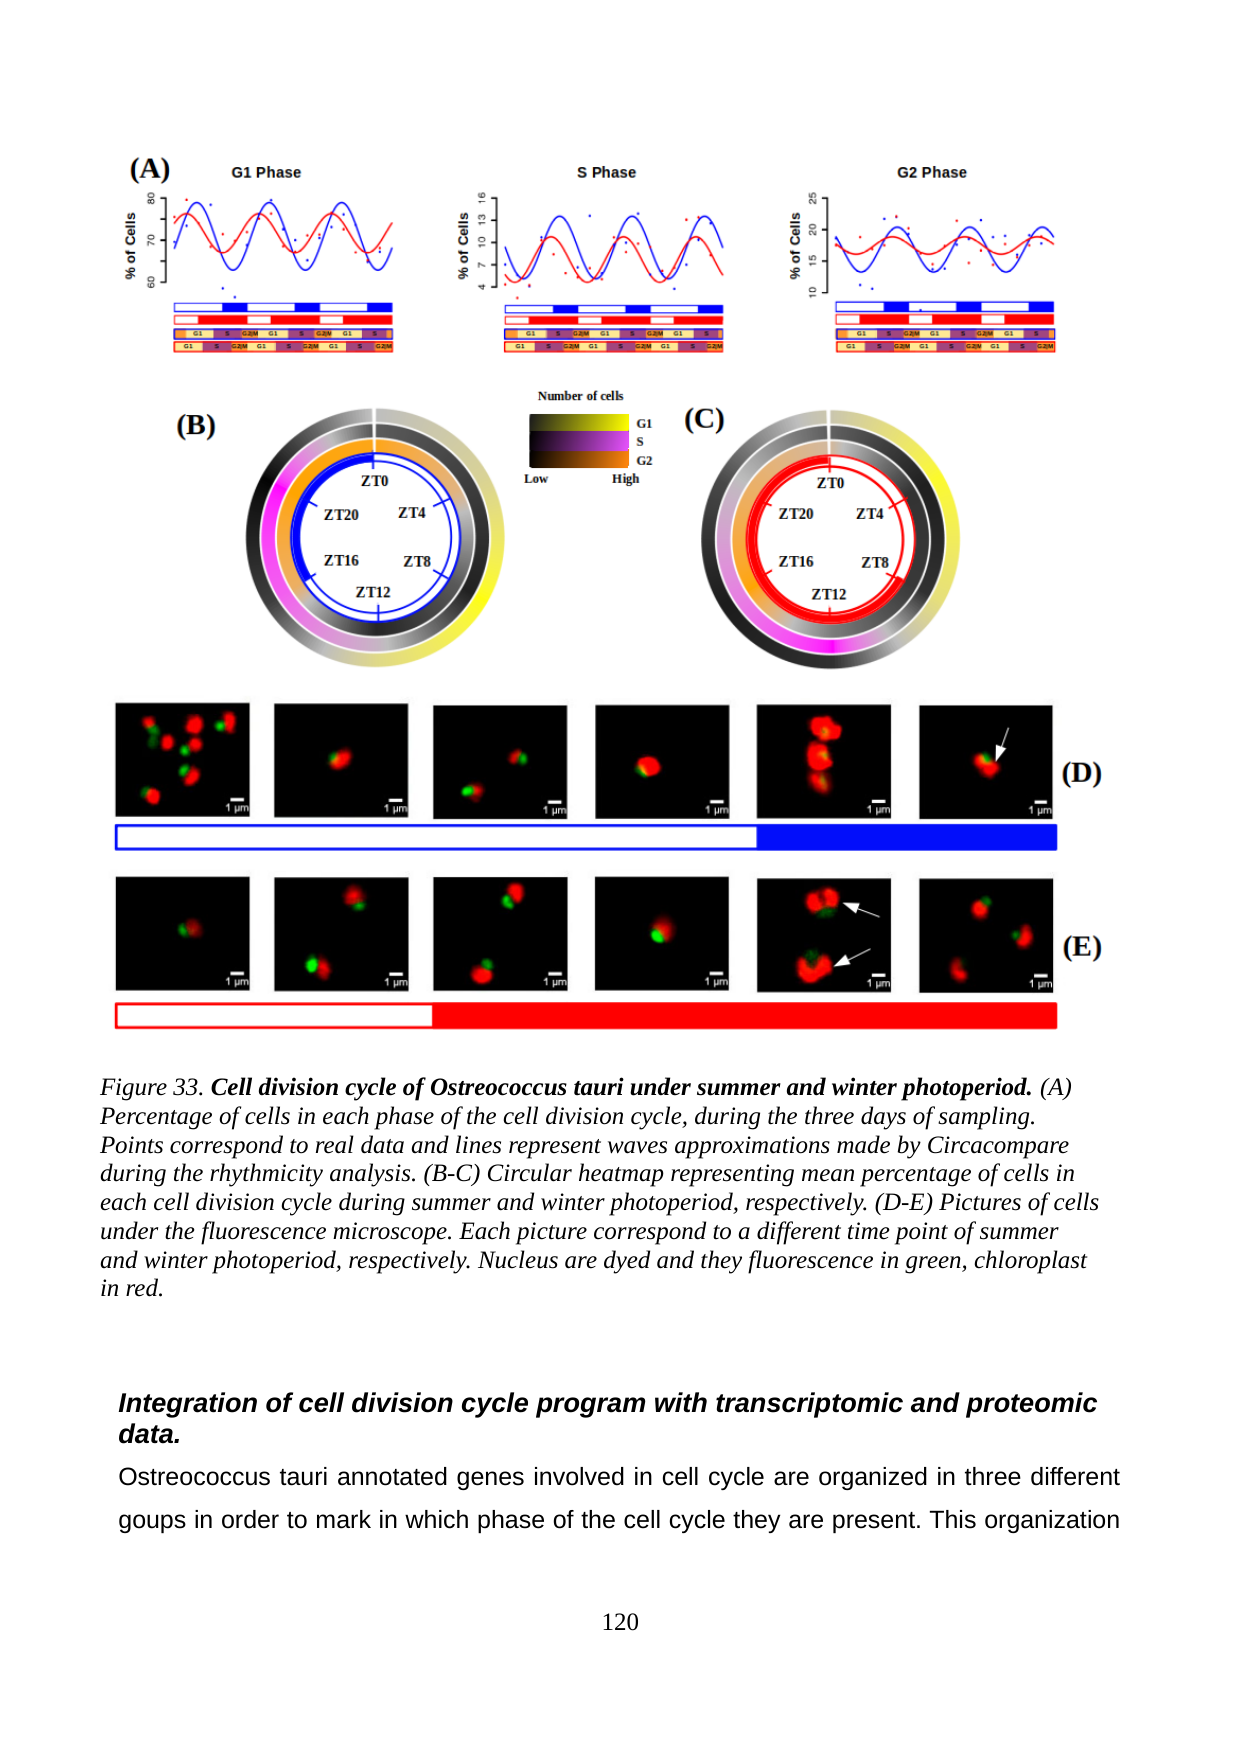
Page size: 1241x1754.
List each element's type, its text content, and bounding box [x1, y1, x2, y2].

picture [99, 148, 1104, 1033]
text Ostreococcus tauri annotated genes involved in cell cycle are organized in three different goups in order to mark in which phase of the cell cycle they are present. This organization [118, 1462, 1122, 1534]
text Figure 33. Cell division cycle of Ostreococcus tauri under summer and winter photoperiod. (A) Percentage of cells in each phase of the cell division cycle, during the three days of sampling. Points correspond to real data and lines represent waves approximations made by Circacompare during the rhythmicity analysis. (B-C) Circular heatmap representing mean percentage of cells in each cell division cycle during summer and winter photoperiod, respectively. (D-E) Pictures of cells under the fluorescence microscope. Each picture correspond to a different time point of summer and winter photoperiod, respectively. Nucleus are dyed and they fluorescence in green, chloroplast in red. [100, 1072, 1104, 1302]
subtitle Integration of cell division cycle program with transcriptomic and proteomic data. [118, 1387, 1122, 1449]
